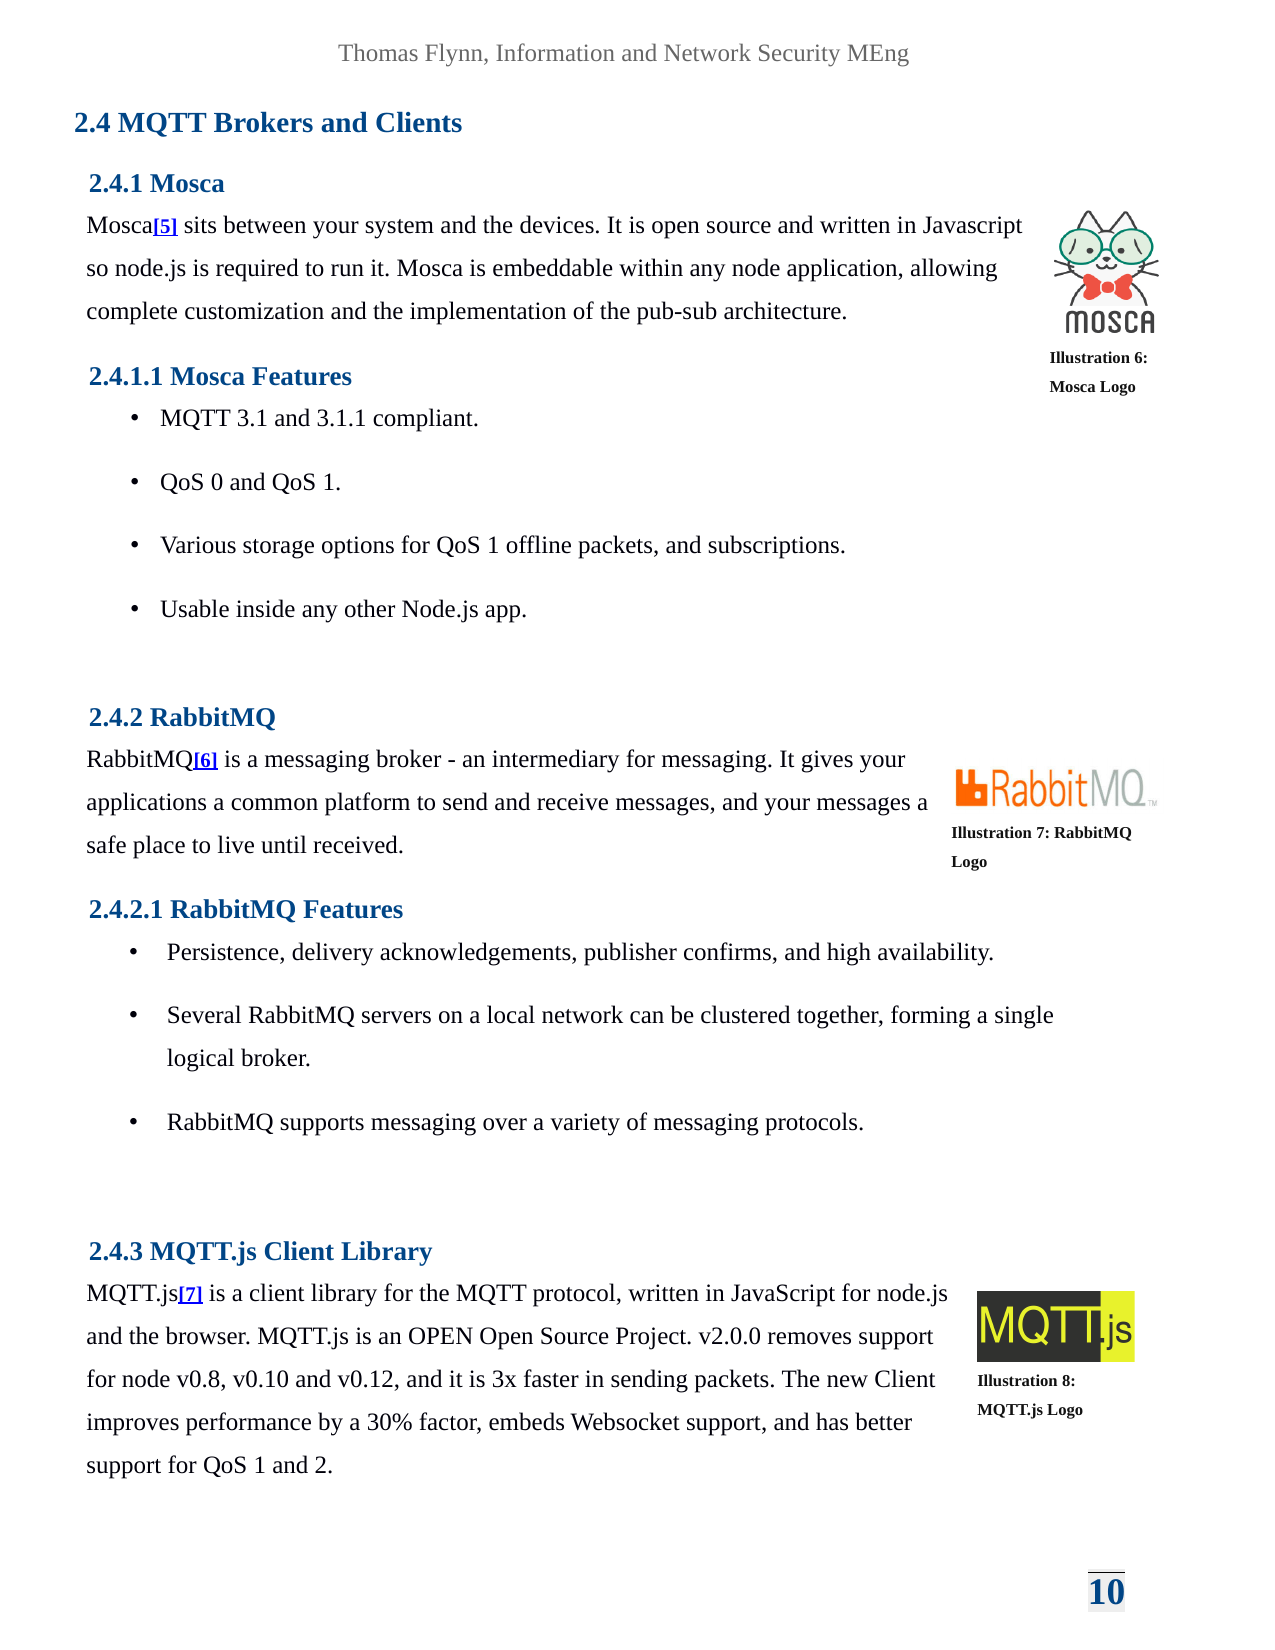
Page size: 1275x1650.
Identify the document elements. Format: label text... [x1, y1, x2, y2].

subtitle 2.4.1.1 Mosca Features [89, 360, 1037, 391]
text Illustration 7: RabbitMQ Logo [951, 759, 1170, 871]
list QoS 0 and QoS 1. [130, 467, 1125, 495]
text Illustration 6: Mosca Logo [1049, 204, 1177, 396]
subtitle 2.4.2.1 RabbitMQ Features [89, 894, 1125, 925]
list Various storage options for QoS 1 offline packets, and subscriptions. [130, 530, 1125, 559]
text Mosca[5] sits between your system and the devices. It is open source and written in Javascript so node.js is required to run it. Mosca is embeddable within any node application, allowing complete customization and the implementation of the pub-sub architecture. [86, 210, 1037, 325]
text Illustration 8: MQTT.js Logo [977, 1362, 1140, 1419]
picture [951, 758, 1164, 814]
subtitle 2.4.1 Mosca [89, 167, 1177, 404]
picture [977, 1291, 1135, 1362]
list RabbitMQ supports messaging over a variety of messaging protocols. [129, 1107, 1125, 1136]
text RabbitMQ[6] is a messaging broker - an intermediary for messaging. It gives your applications a common platform to send and receive messages, and your messages a safe place to live until received. [86, 744, 1170, 871]
list Persistence, delivery acknowledgements, publisher confirms, and high availability. [129, 937, 1125, 965]
picture [1049, 204, 1166, 339]
list Usable inside any other Node.js app. [130, 594, 1125, 623]
text MQTT.js[7] is a client library for the MQTT protocol, written in JavaScript for node.js and the browser. MQTT.js is an OPEN Open Source Project. v2.0.0 removes support for node v0.8, v0.10 and v0.12, and it is 3x faster in sending packets. The new Client improves performance by a 30% factor, embeds Websocket support, and has better support for QoS 1 and 2. [86, 1278, 1140, 1479]
subtitle 2.4.3 MQTT.js Client Library [89, 1235, 1125, 1266]
subtitle 2.4.2 RabbitMQ [89, 701, 1125, 732]
list MQTT 3.1 and 3.1.1 compliant. [130, 403, 1125, 432]
subtitle 2.4 MQTT Brokers and Clients [74, 105, 1125, 138]
list Several RabbitMQ servers on a local network can be clustered together, forming a single logical broker. [129, 1000, 1125, 1072]
